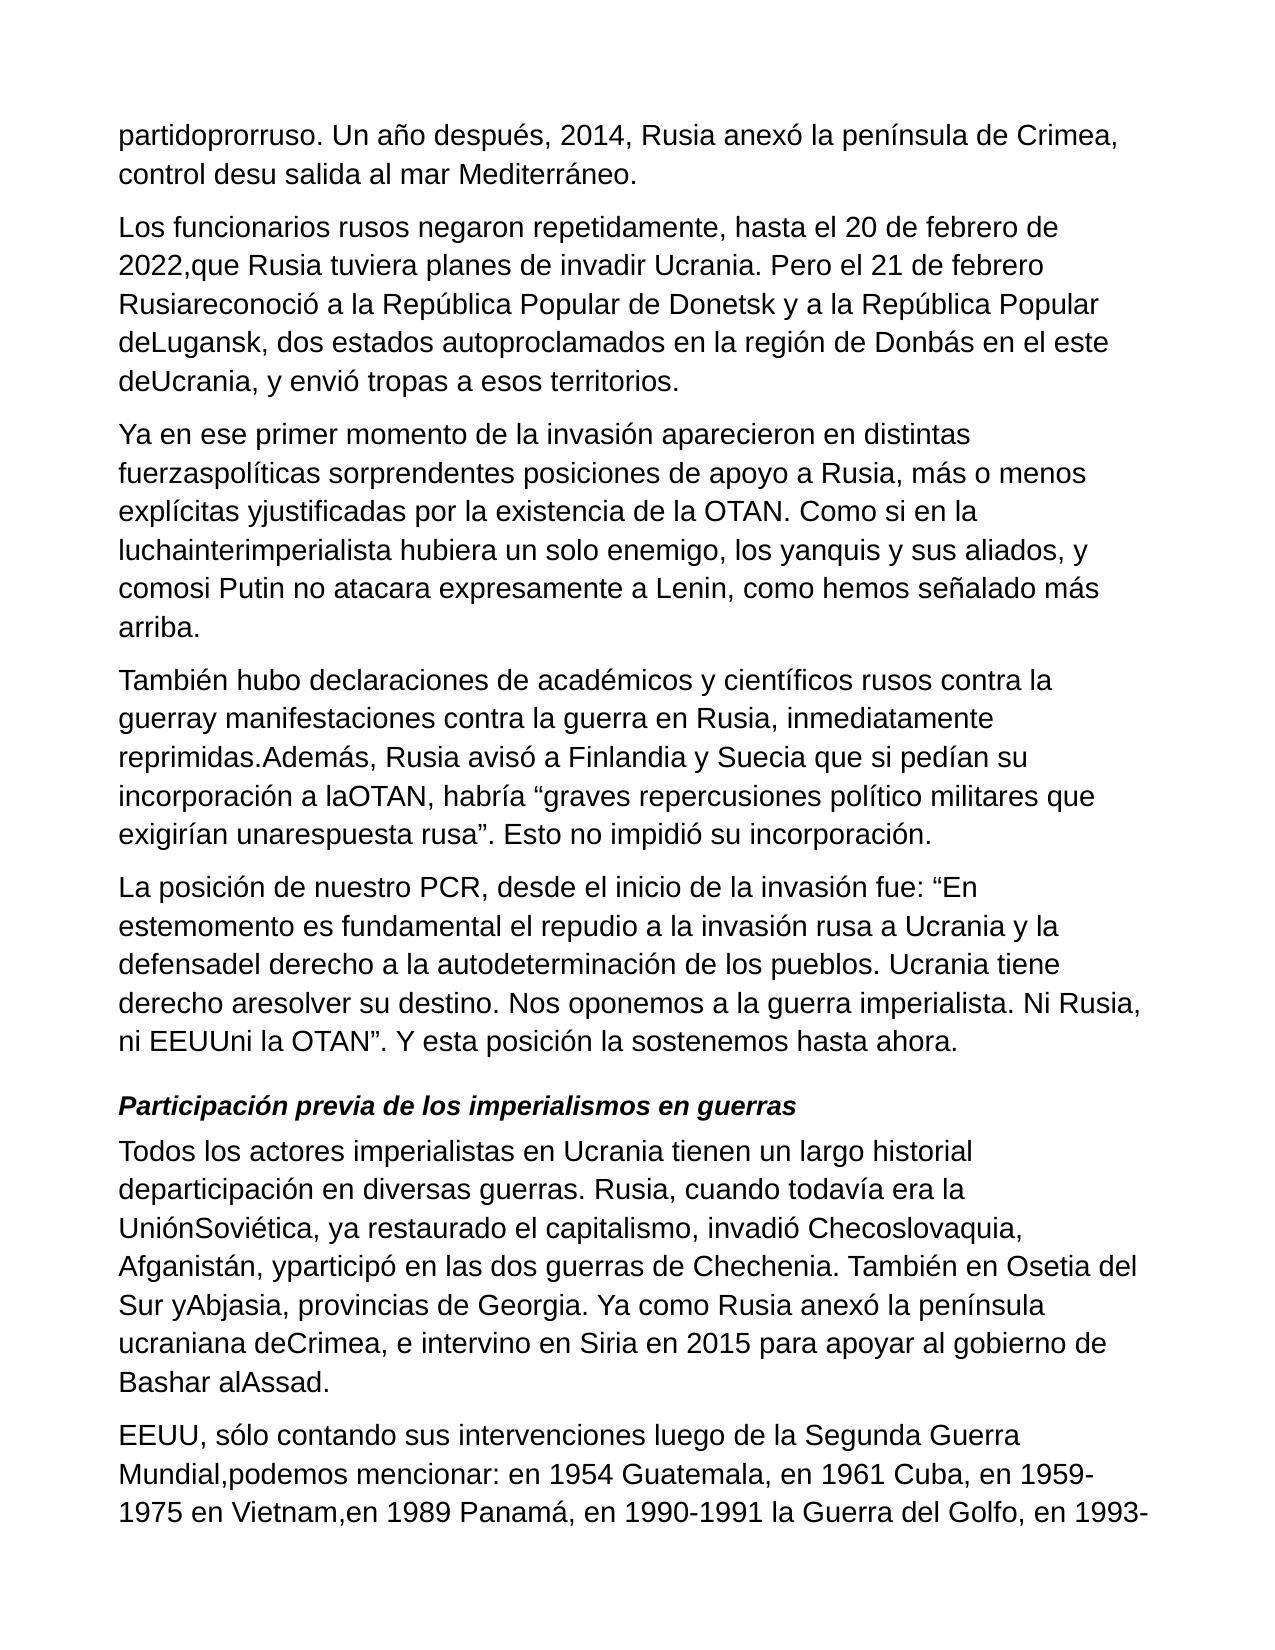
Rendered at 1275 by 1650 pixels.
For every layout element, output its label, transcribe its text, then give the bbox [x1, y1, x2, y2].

subtitle Participación previa de los imperialismos en guerras [118, 1090, 1157, 1121]
text EEUU, sólo contando sus intervenciones luego de la Segunda Guerra Mundial,podemos mencionar: en 1954 Guatemala, en 1961 Cuba, en 1959-1975 en Vietnam,en 1989 Panamá, en 1990-1991 la Guerra del Golfo, en 1993- [118, 1418, 1157, 1529]
text partidoprorruso. Un año después, 2014, Rusia anexó la península de Crimea, control desu salida al mar Mediterráneo. [118, 118, 1157, 190]
text Ya en ese primer momento de la invasión aparecieron en distintas fuerzaspolíticas sorprendentes posiciones de apoyo a Rusia, más o menos explícitas yjustificadas por la existencia de la OTAN. Como si en la luchainterimperialista hubiera un solo enemigo, los yanquis y sus aliados, y comosi Putin no atacara expresamente a Lenin, como hemos señalado más arriba. [118, 417, 1157, 643]
text La posición de nuestro PCR, desde el inicio de la invasión fue: “En estemomento es fundamental el repudio a la invasión rusa a Ucrania y la defensadel derecho a la autodeterminación de los pueblos. Ucrania tiene derecho aresolver su destino. Nos oponemos a la guerra imperialista. Ni Rusia, ni EEUUni la OTAN”. Y esta posición la sostenemos hasta ahora. [118, 870, 1157, 1058]
text También hubo declaraciones de académicos y científicos rusos contra la guerray manifestaciones contra la guerra en Rusia, inmediatamente reprimidas.Además, Rusia avisó a Finlandia y Suecia que si pedían su incorporación a laOTAN, habría “graves repercusiones político militares que exigirían unarespuesta rusa”. Esto no impidió su incorporación. [118, 663, 1157, 851]
text Todos los actores imperialistas en Ucrania tienen un largo historial departicipación en diversas guerras. Rusia, cuando todavía era la UniónSoviética, ya restaurado el capitalismo, invadió Checoslovaquia, Afganistán, yparticipó en las dos guerras de Chechenia. También en Osetia del Sur yAbjasia, provincias de Georgia. Ya como Rusia anexó la península ucraniana deCrimea, e intervino en Siria en 2015 para apoyar al gobierno de Bashar alAssad. [118, 1134, 1157, 1398]
text Los funcionarios rusos negaron repetidamente, hasta el 20 de febrero de 2022,que Rusia tuviera planes de invadir Ucrania. Pero el 21 de febrero Rusiareconoció a la República Popular de Donetsk y a la República Popular deLugansk, dos estados autoproclamados en la región de Donbás en el este deUcrania, y envió tropas a esos territorios. [118, 210, 1157, 397]
